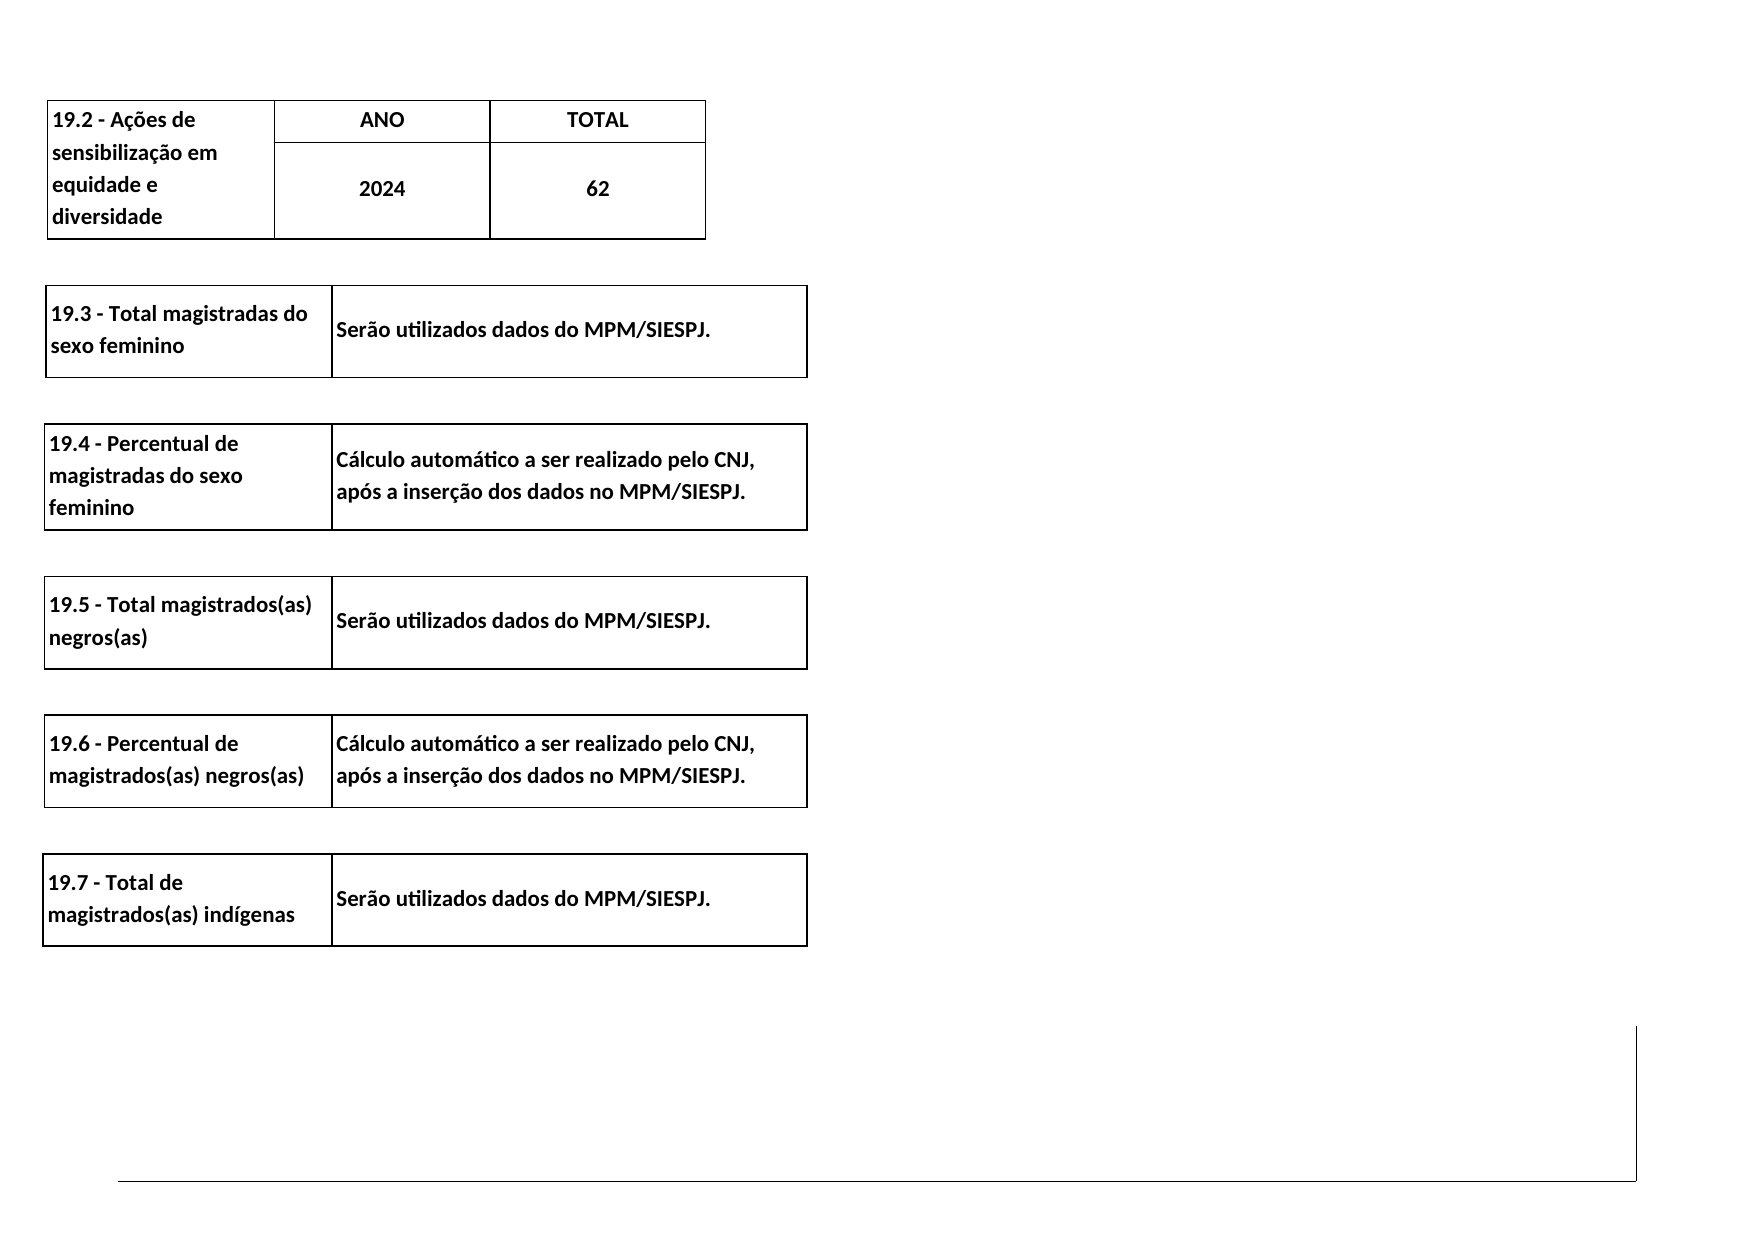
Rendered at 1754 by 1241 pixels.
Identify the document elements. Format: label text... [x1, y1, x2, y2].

table_header Cálculo automático a ser realizado pelo CNJ, após a inserção dos dados no MPM/SIESPJ. [333, 716, 806, 807]
table_header Serão utilizados dados do MPM/SIESPJ. [333, 577, 806, 668]
table_header 19.5 - Total magistrados(as) negros(as) [45, 577, 331, 668]
table_header 19.2 - Ações de sensibilização em equidade e diversidade [48, 101, 274, 238]
table_header 19.3 - Total magistradas do sexo feminino [47, 286, 331, 377]
table_header 19.6 - Percentual de magistrados(as) negros(as) [45, 716, 331, 807]
table_cell 2024 [275, 143, 489, 238]
table_header Serão utilizados dados do MPM/SIESPJ. [333, 855, 806, 945]
table_header Serão utilizados dados do MPM/SIESPJ. [333, 286, 806, 377]
table_cell 62 [491, 143, 705, 238]
table_header 19.4 - Percentual de magistradas do sexo feminino [45, 425, 331, 529]
table_header 19.7 - Total de magistrados(as) indígenas [44, 855, 331, 945]
table_header TOTAL [491, 101, 705, 141]
table_header Cálculo automático a ser realizado pelo CNJ, após a inserção dos dados no MPM/SIESPJ. [333, 425, 806, 529]
table_header ANO [275, 101, 489, 141]
